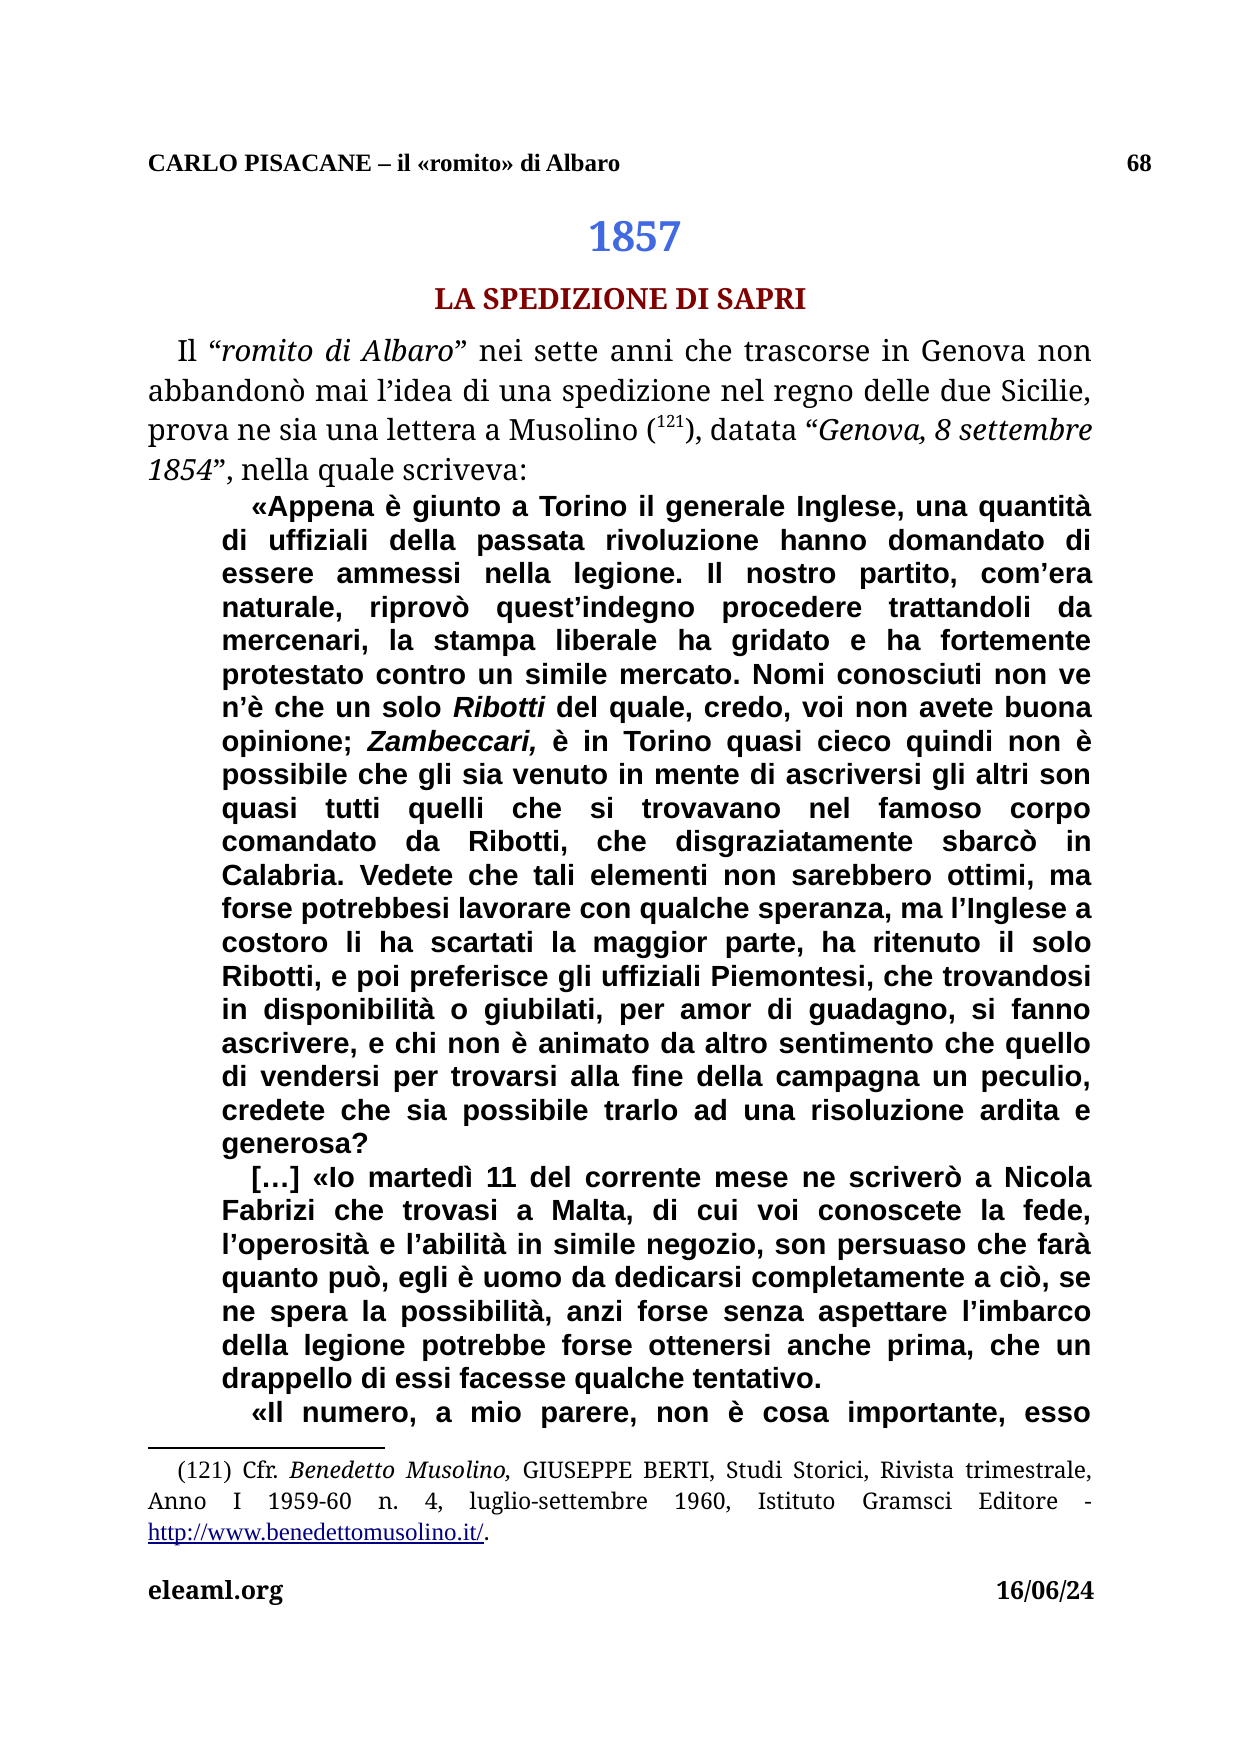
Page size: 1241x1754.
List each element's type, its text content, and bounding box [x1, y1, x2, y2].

subtitle LA SPEDIZIONE DI SAPRI [148, 278, 1093, 318]
subtitle 1857 [148, 207, 1093, 263]
text «Il numero, a mio parere, non è cosa importante, esso [221, 1394, 1093, 1428]
text […] «Io martedì 11 del corrente mese ne scriverò a Nicola Fabrizi che trovasi a Malta, di cui voi conoscete la fede, l’operosità e l’abilità in simile negozio, son persuaso che farà quanto può, egli è uomo da dedicarsi completamente a ciò, se ne spera la possibilità, anzi forse senza aspettare l’imbarco della legione potrebbe forse ottenersi anche prima, che un drappello di essi facesse qualche tentativo. [221, 1160, 1093, 1394]
text «Appena è giunto a Torino il generale Inglese, una quantità di uffiziali della passata rivoluzione hanno domandato di essere ammessi nella legione. Il nostro partito, com’era naturale, riprovò quest’indegno procedere trattandoli da mercenari, la stampa liberale ha gridato e ha fortemente protestato contro un simile mercato. Nomi conosciuti non ve n’è che un solo Ribotti del quale, credo, voi non avete buona opinione; Zambeccari, è in Torino quasi cieco quindi non è possibile che gli sia venuto in mente di ascriversi gli altri son quasi tutti quelli che si trovavano nel famoso corpo comandato da Ribotti, che disgraziatamente sbarcò in Calabria. Vedete che tali elementi non sarebbero ottimi, ma forse potrebbesi lavorare con qualche speranza, ma l’Inglese a costoro li ha scartati la maggior parte, ha ritenuto il solo Ribotti, e poi preferisce gli uffiziali Piemontesi, che trovandosi in disponibilità o giubilati, per amor di guadagno, si fanno ascrivere, e chi non è animato da altro sentimento che quello di vendersi per trovarsi alla fine della campagna un peculio, credete che sia possibile trarlo ad una risoluzione ardita e generosa? [221, 489, 1093, 1160]
text Il “romito di Albaro” nei sette anni che trascorse in Genova non abbandonò mai l’idea di una spedizione nel regno delle due Sicilie, prova ne sia una lettera a Musolino (), datata “Genova, 8 settembre 1854”, nella quale scriveva: [148, 330, 1093, 489]
text Cfr. Benedetto Musolino, GIUSEPPE BERTI, Studi Storici, Rivista trimestrale, Anno I 1959-60 n. 4, luglio-settembre 1960, Istituto Gramsci Editore - http://www.benedettomusolino.it/. [148, 1454, 1093, 1547]
